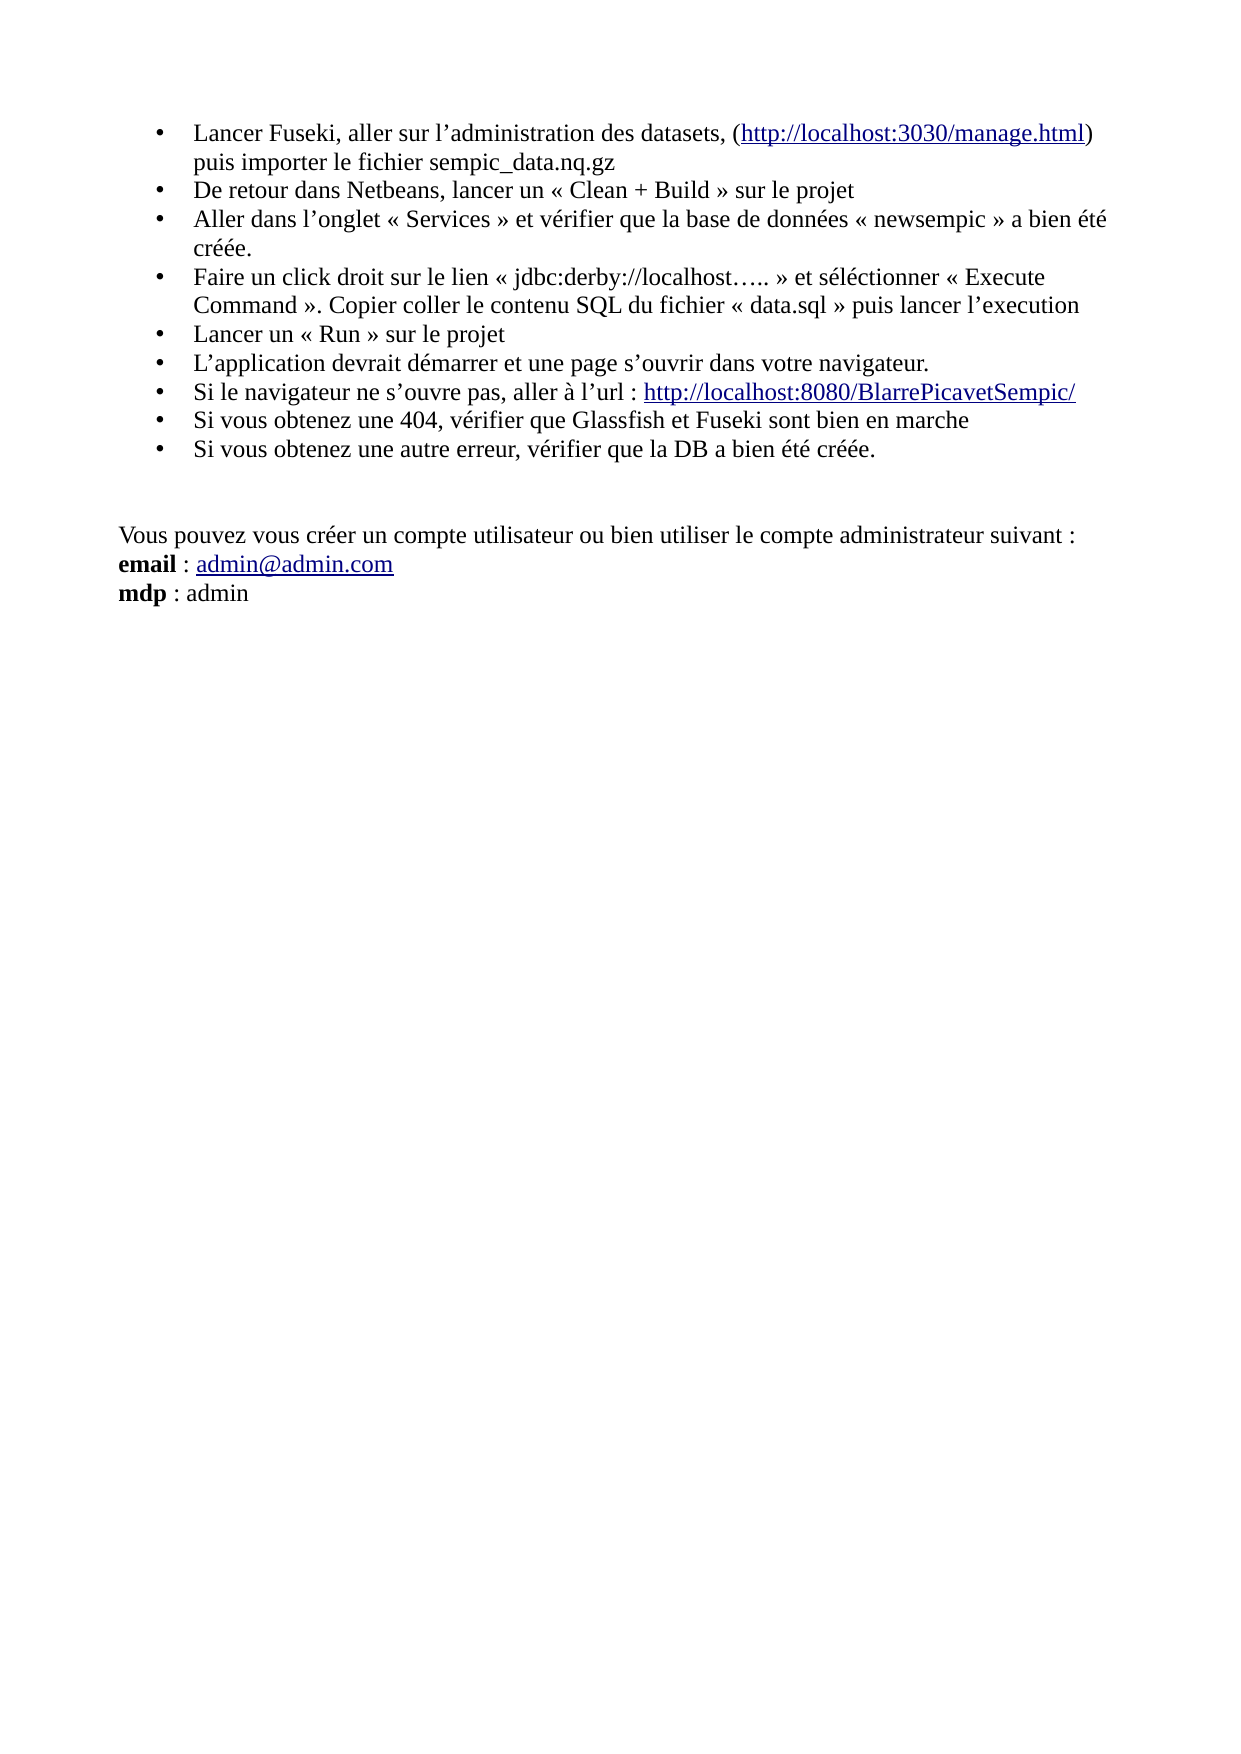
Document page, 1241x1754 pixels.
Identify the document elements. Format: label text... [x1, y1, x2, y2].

list Lancer un « Run » sur le projet [156, 319, 1122, 348]
text email : admin@admin.com [118, 549, 1122, 578]
list Si vous obtenez une autre erreur, vérifier que la DB a bien été créée. [156, 434, 1122, 463]
list Aller dans l’onglet « Services » et vérifier que la base de données « newsempic » a bien été créée. [156, 204, 1122, 262]
list Si le navigateur ne s’ouvre pas, aller à l’url : http://localhost:8080/BlarrePicavetSempic/ [156, 377, 1122, 406]
text mdp : admin [118, 578, 1122, 607]
list L’application devrait démarrer et une page s’ouvrir dans votre navigateur. [156, 348, 1122, 377]
list Lancer Fuseki, aller sur l’administration des datasets, (http://localhost:3030/manage.html) puis importer le fichier sempic_data.nq.gz [156, 118, 1122, 176]
list Faire un click droit sur le lien « jdbc:derby://localhost….. » et séléctionner « Execute Command ». Copier coller le contenu SQL du fichier « data.sql » puis lancer l’execution [156, 262, 1122, 319]
list Si vous obtenez une 404, vérifier que Glassfish et Fuseki sont bien en marche [156, 406, 1122, 434]
text Vous pouvez vous créer un compte utilisateur ou bien utiliser le compte administrateur suivant : [118, 521, 1122, 549]
list De retour dans Netbeans, lancer un « Clean + Build » sur le projet [156, 176, 1122, 204]
